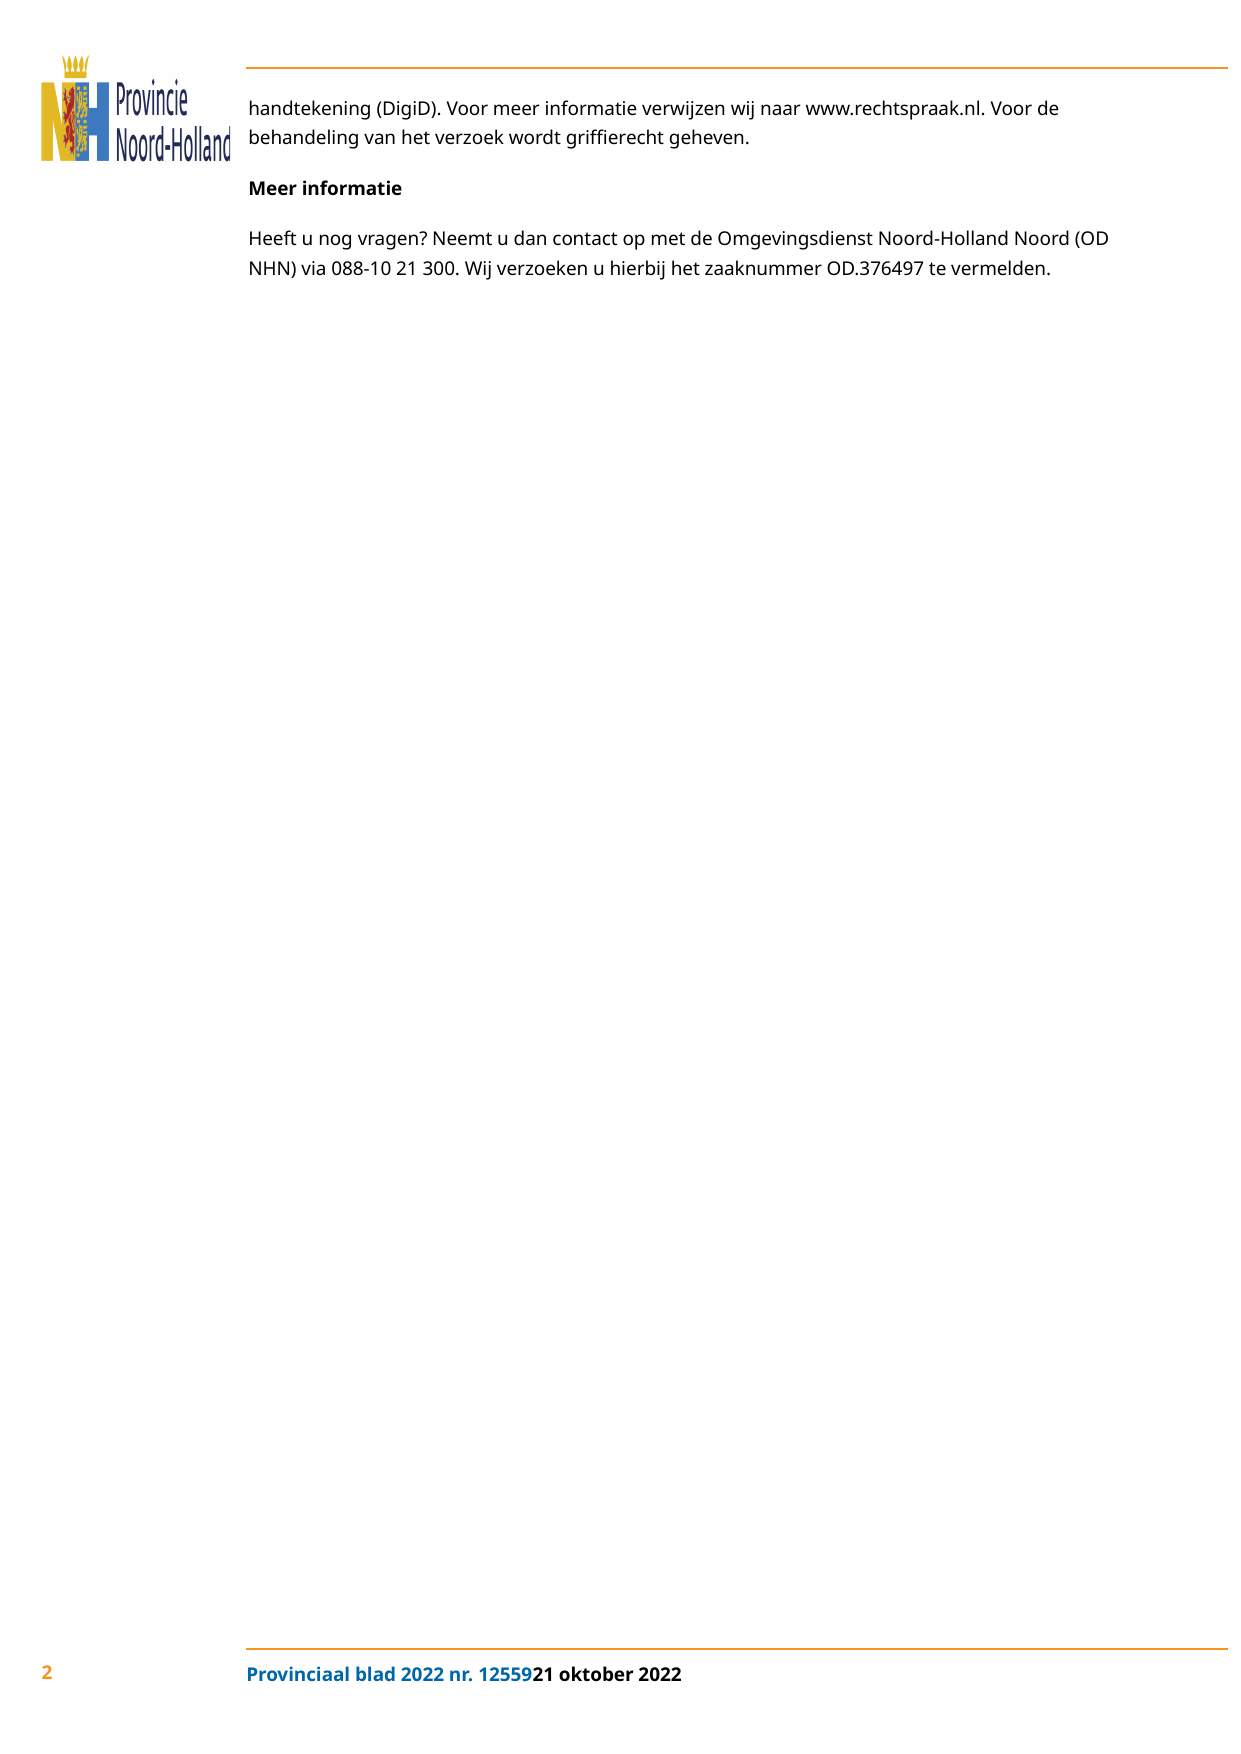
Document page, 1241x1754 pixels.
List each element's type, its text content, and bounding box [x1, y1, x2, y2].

text Meer informatie [248, 175, 1152, 201]
text Heeft u nog vragen? Neemt u dan contact op met de Omgevingsdienst Noord-Holland Noord (OD NHN) via 088-10 21 300. Wij verzoeken u hierbij het zaaknummer OD.376497 te vermelden. [248, 225, 1152, 281]
picture [41, 47, 231, 172]
text handtekening (DigiD). Voor meer informatie verwijzen wij naar www.rechtspraak.nl. Voor de behandeling van het verzoek wordt griffierecht geheven. [248, 95, 1152, 150]
